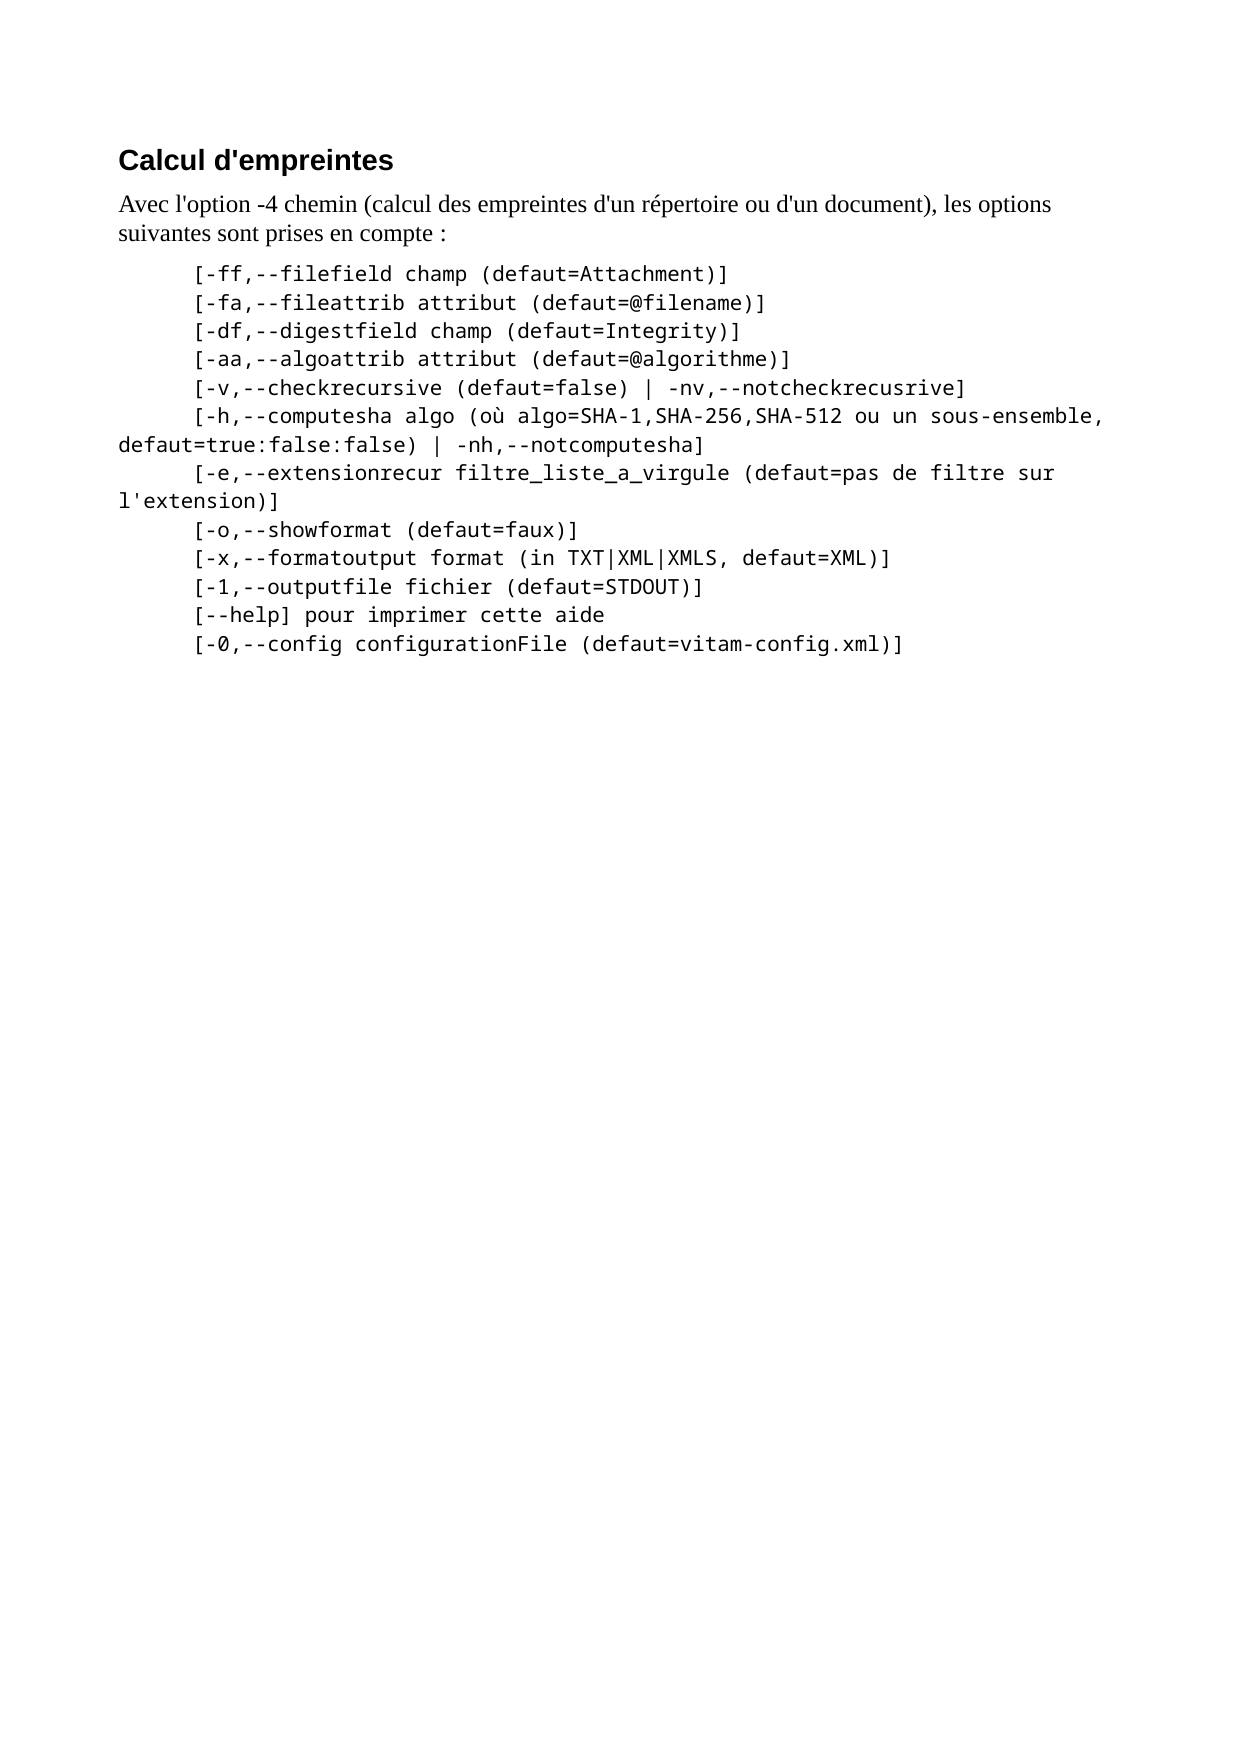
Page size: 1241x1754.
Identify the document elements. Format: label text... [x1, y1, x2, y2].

text [-e,--extensionrecur filtre_liste_a_virgule (defaut=pas de filtre sur l'extension)] [118, 458, 1122, 515]
text [-1,--outputfile fichier (defaut=STDOUT)] [118, 572, 1122, 600]
text [-aa,--algoattrib attribut (defaut=@algorithme)] [118, 344, 1122, 373]
text [-df,--digestfield champ (defaut=Integrity)] [118, 316, 1122, 344]
text [-x,--formatoutput format (in TXT|XML|XMLS, defaut=XML)] [118, 543, 1122, 572]
text [-0,--config configurationFile (defaut=vitam-config.xml)] [118, 629, 1122, 657]
text [-o,--showformat (defaut=faux)] [118, 515, 1122, 543]
text [-h,--computesha algo (où algo=SHA-1,SHA-256,SHA-512 ou un sous-ensemble, defaut=true:false:false) | -nh,--notcomputesha] [118, 401, 1122, 458]
text [-v,--checkrecursive (defaut=false) | -nv,--notcheckrecusrive] [118, 373, 1122, 401]
text [--help] pour imprimer cette aide [118, 600, 1122, 629]
text [-fa,--fileattrib attribut (defaut=@filename)] [118, 288, 1122, 316]
text Avec l'option -4 chemin (calcul des empreintes d'un répertoire ou d'un document), les options suivantes sont prises en compte : [118, 189, 1122, 247]
subtitle Calcul d'empreintes [118, 143, 1122, 177]
text [-ff,--filefield champ (defaut=Attachment)] [118, 259, 1122, 288]
